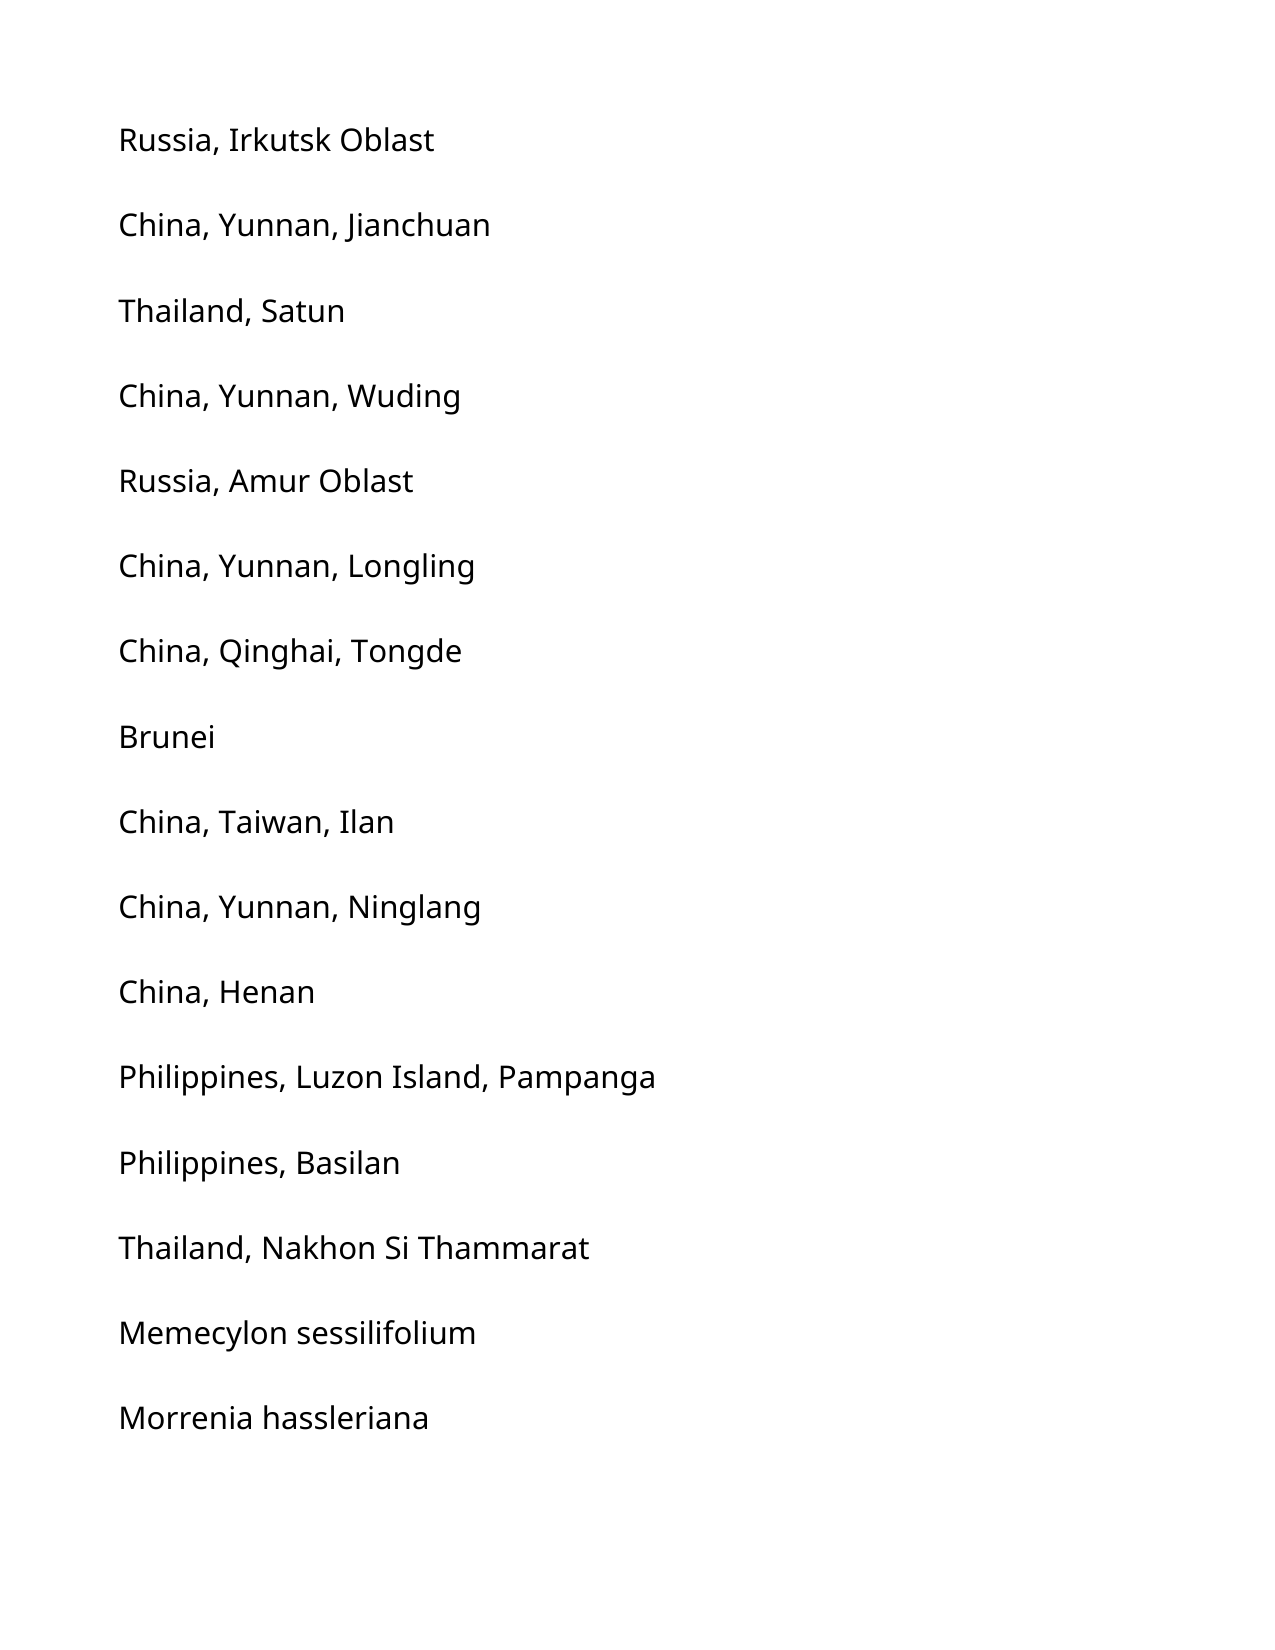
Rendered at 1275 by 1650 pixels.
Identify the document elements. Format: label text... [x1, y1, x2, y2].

text Philippines, Luzon Island, Pampanga [118, 1055, 1157, 1141]
text China, Yunnan, Ninglang [118, 885, 1157, 970]
text China, Yunnan, Jianchuan [118, 203, 1157, 288]
text Philippines, Basilan [118, 1141, 1157, 1226]
text Russia, Irkutsk Oblast [118, 118, 1157, 203]
text China, Henan [118, 970, 1157, 1055]
text China, Yunnan, Longling [118, 544, 1157, 629]
text Brunei [118, 714, 1157, 800]
text Thailand, Satun [118, 288, 1157, 374]
text Memecylon sessilifolium [118, 1311, 1157, 1396]
text Thailand, Nakhon Si Thammarat [118, 1226, 1157, 1311]
text Morrenia hassleriana [118, 1396, 1157, 1481]
text China, Taiwan, Ilan [118, 800, 1157, 885]
text China, Qinghai, Tongde [118, 629, 1157, 714]
text China, Yunnan, Wuding [118, 374, 1157, 459]
text Russia, Amur Oblast [118, 459, 1157, 544]
